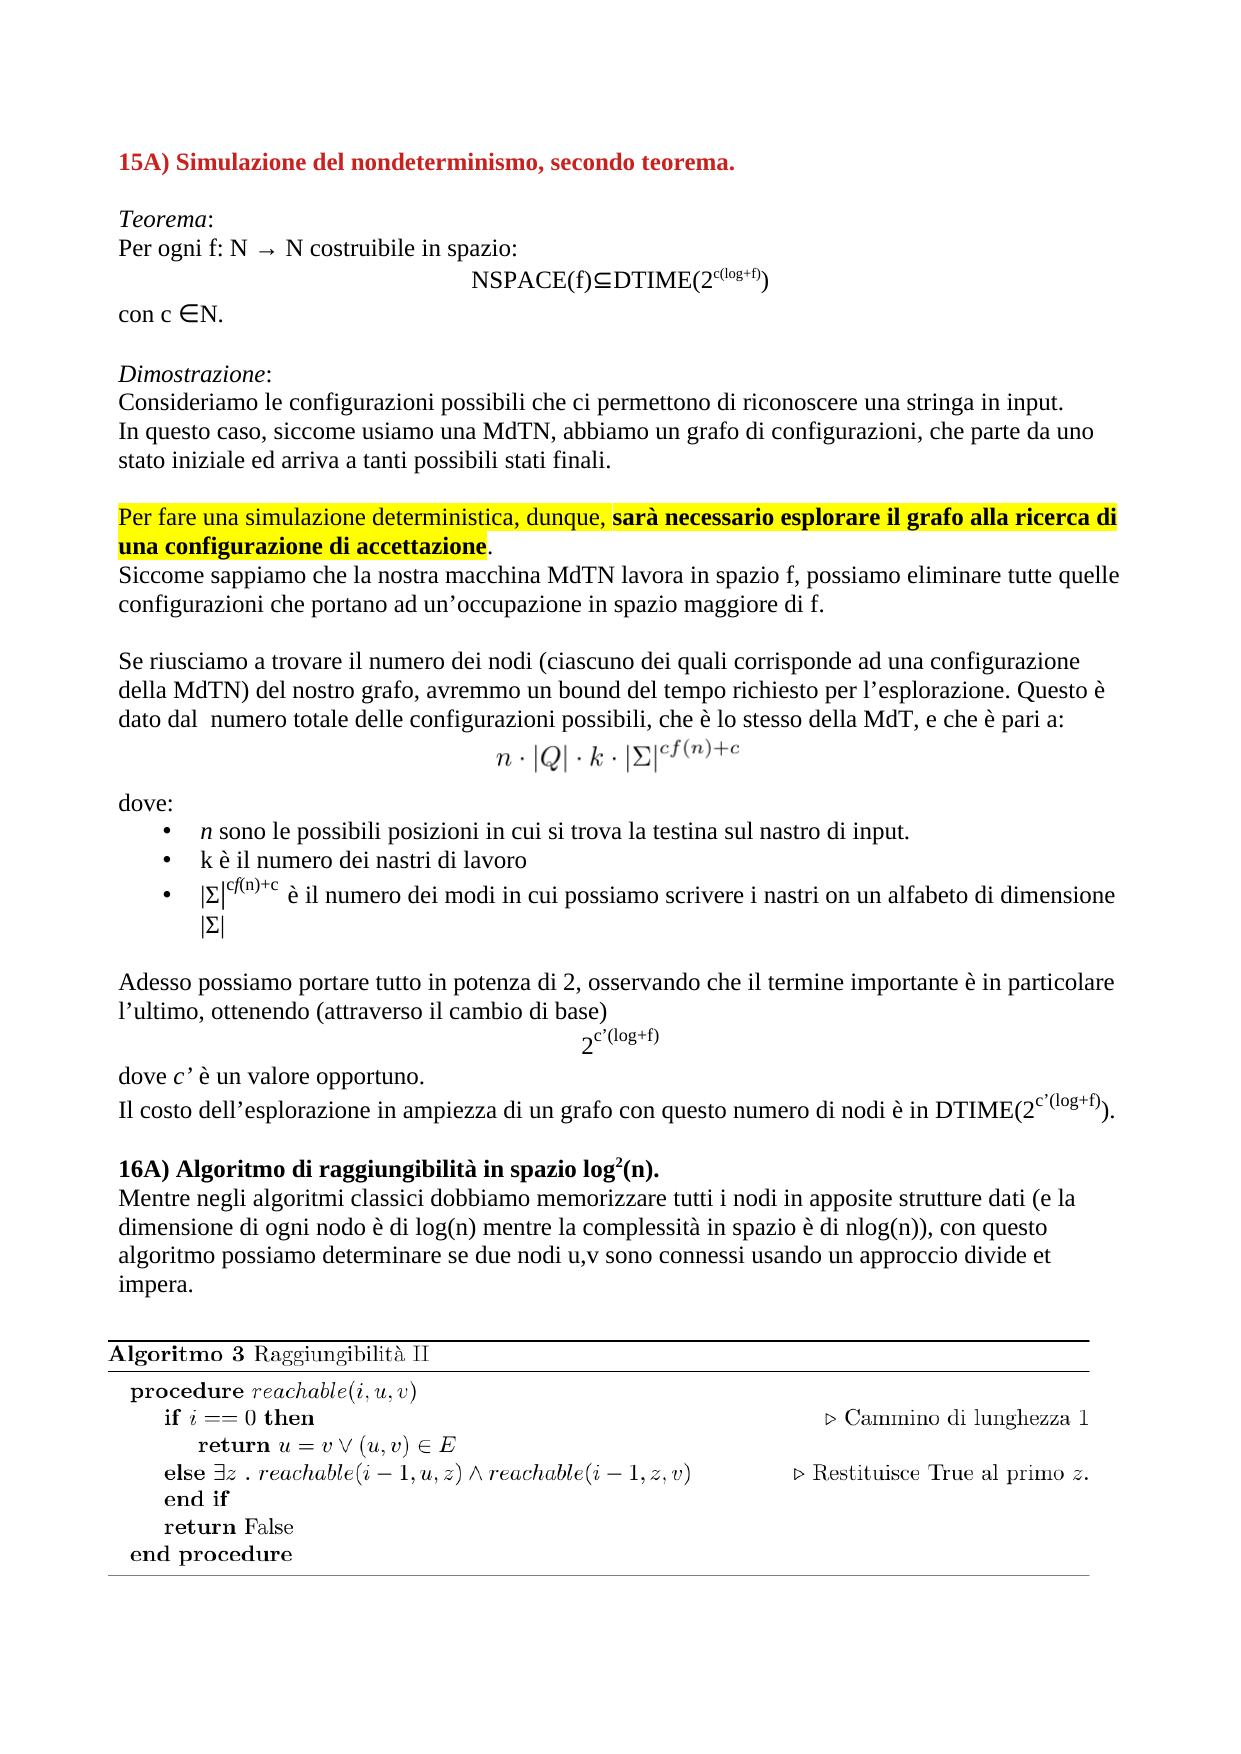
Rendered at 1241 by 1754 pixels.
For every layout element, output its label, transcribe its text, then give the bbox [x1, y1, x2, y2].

text Consideriamo le configurazioni possibili che ci permettono di riconoscere una stringa in input. [118, 387, 1122, 416]
text Dimostrazione: [118, 359, 1122, 387]
text 15A) Simulazione del nondeterminismo, secondo teorema. [118, 147, 1122, 176]
text In questo caso, siccome usiamo una MdTN, abbiamo un grafo di configurazioni, che parte da uno stato iniziale ed arriva a tanti possibili stati finali. [118, 416, 1122, 474]
text Se riusciamo a trovare il numero dei nodi (ciascuno dei quali corrisponde ad una configurazione della MdTN) del nostro grafo, avremmo un bound del tempo richiesto per l’esplorazione. Questo è dato dal numero totale delle configurazioni possibili, che è lo stesso della MdT, e che è pari a: [118, 646, 1122, 732]
text dove: [118, 732, 1122, 816]
list n sono le possibili posizioni in cui si trova la testina sul nastro di input. [163, 816, 1122, 845]
text Adesso possiamo portare tutto in potenza di 2, osservando che il termine importante è in particolare l’ultimo, ottenendo (attraverso il cambio di base) [118, 967, 1122, 1025]
list |Σ|cf(n)+c è il numero dei modi in cui possiamo scrivere i nastri on un alfabeto di dimensione |Σ| [163, 874, 1122, 939]
text Teorema: [118, 204, 1122, 233]
picture [492, 732, 748, 788]
text NSPACE(f)⊆DTIME(2c(log+f)) [118, 262, 1122, 296]
text dove c’ è un valore opportuno. [118, 1061, 1122, 1089]
text Mentre negli algoritmi classici dobbiamo memorizzare tutti i nodi in apposite strutture dati (e la dimensione di ogni nodo è di log(n) mentre la complessità in spazio è di nlog(n)), con questo algoritmo possiamo determinare se due nodi u,v sono connessi usando un approccio divide et impera. [118, 1183, 1122, 1298]
text Il costo dell’esplorazione in ampiezza di un grafo con questo numero di nodi è in DTIME(2c’(log+f)). [118, 1089, 1122, 1126]
text Per fare una simulazione deterministica, dunque, sarà necessario esplorare il grafo alla ricerca di una configurazione di accettazione. [118, 502, 1122, 560]
text Per ogni f: N → N costruibile in spazio: [118, 233, 1122, 262]
list k è il numero dei nastri di lavoro [163, 845, 1122, 874]
text con c ∈N. [118, 296, 1122, 330]
picture [99, 1330, 1104, 1586]
text 16A) Algoritmo di raggiungibilità in spazio log2(n). [118, 1154, 1122, 1183]
text Siccome sappiamo che la nostra macchina MdTN lavora in spazio f, possiamo eliminare tutte quelle configurazioni che portano ad un’occupazione in spazio maggiore di f. [118, 560, 1122, 617]
text 2c’(log+f) [118, 1025, 1122, 1061]
